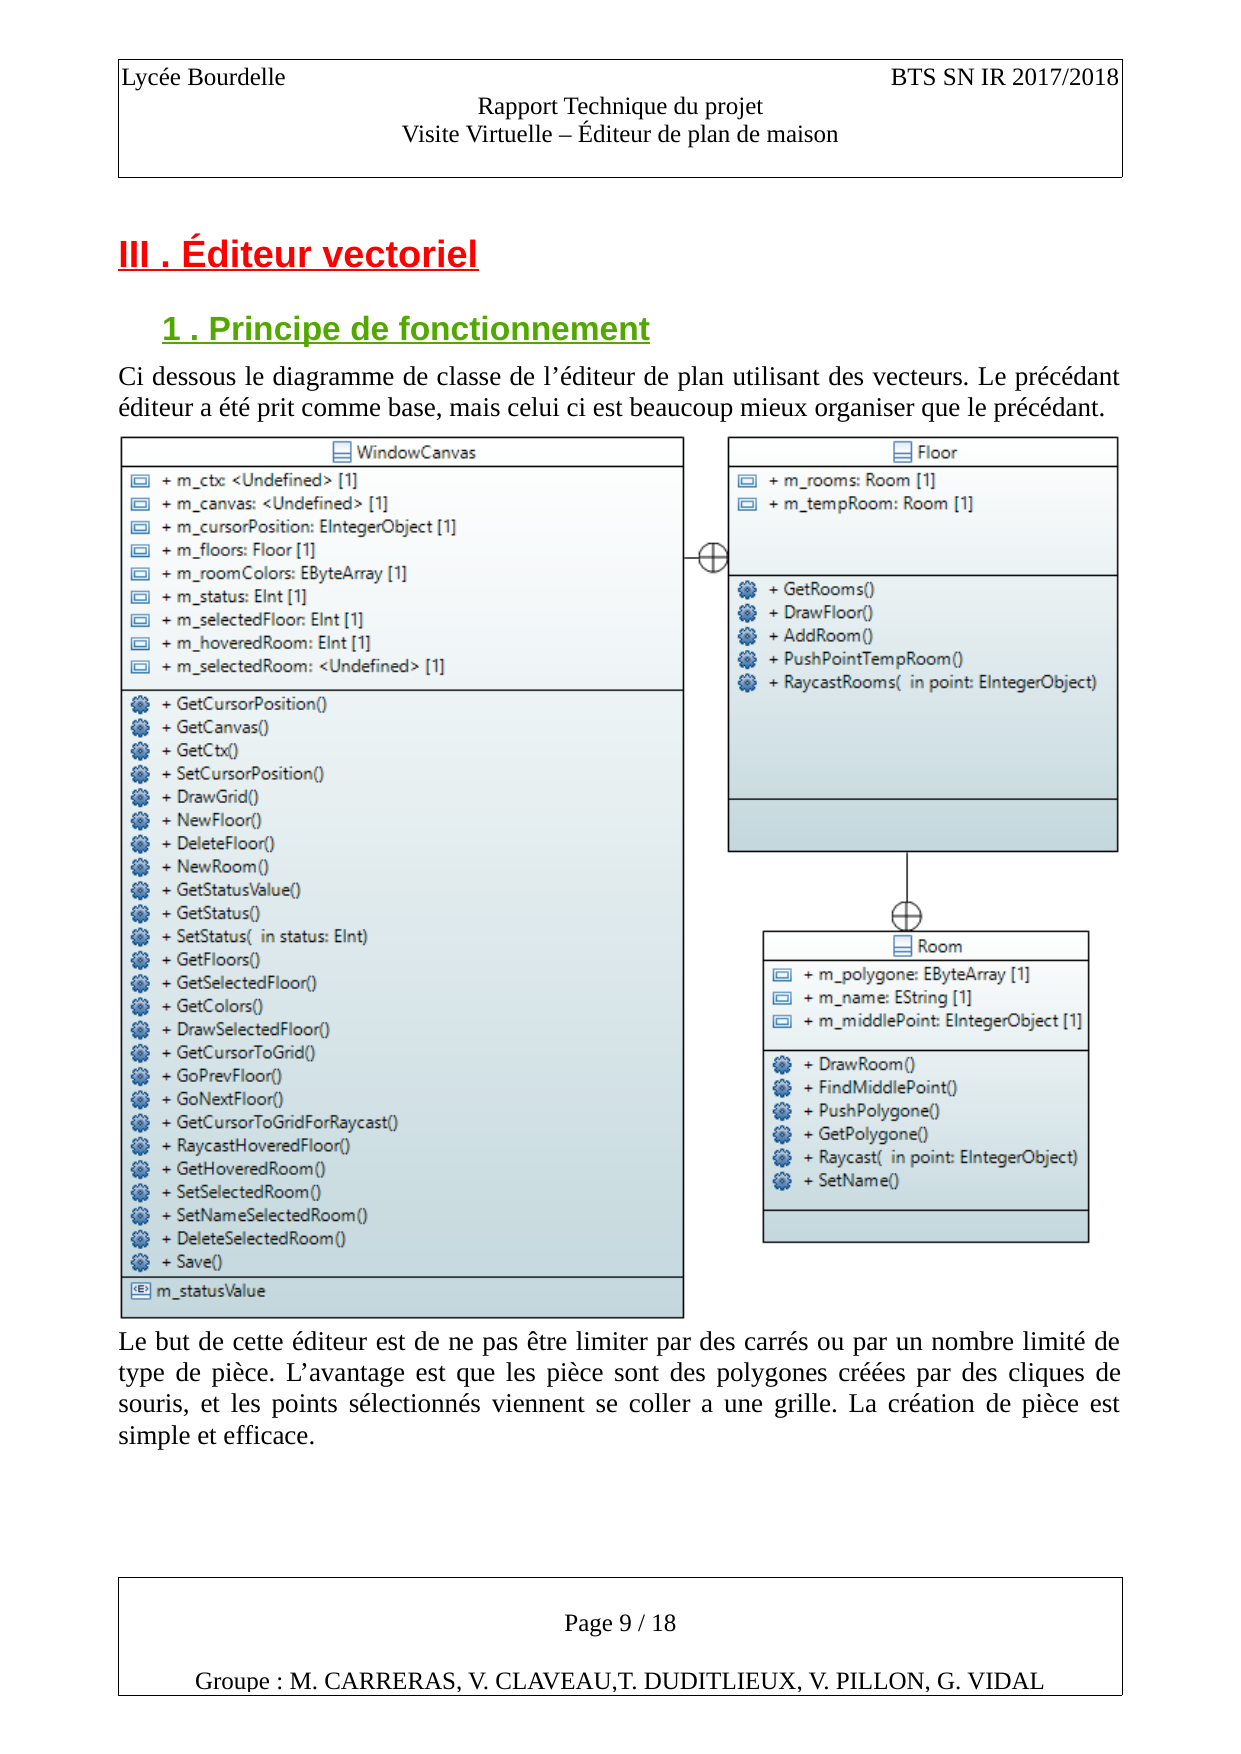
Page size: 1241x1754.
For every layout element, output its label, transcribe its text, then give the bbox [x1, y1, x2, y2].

text Ci dessous le diagramme de classe de l’éditeur de plan utilisant des vecteurs. Le précédant éditeur a été prit comme base, mais celui ci est beaucoup mieux organiser que le précédant. [118, 360, 1122, 422]
subtitle 1 . Principe de fonctionnement [162, 309, 1122, 347]
text Le but de cette éditeur est de ne pas être limiter par des carrés ou par un nombre limité de type de pièce. L’avantage est que les pièce sont des polygones créées par des cliques de souris, et les points sélectionnés viennent se coller a une grille. La création de pièce est simple et efficace. [118, 1326, 1122, 1450]
picture [118, 434, 1123, 1326]
subtitle III . Éditeur vectoriel [118, 232, 1122, 275]
